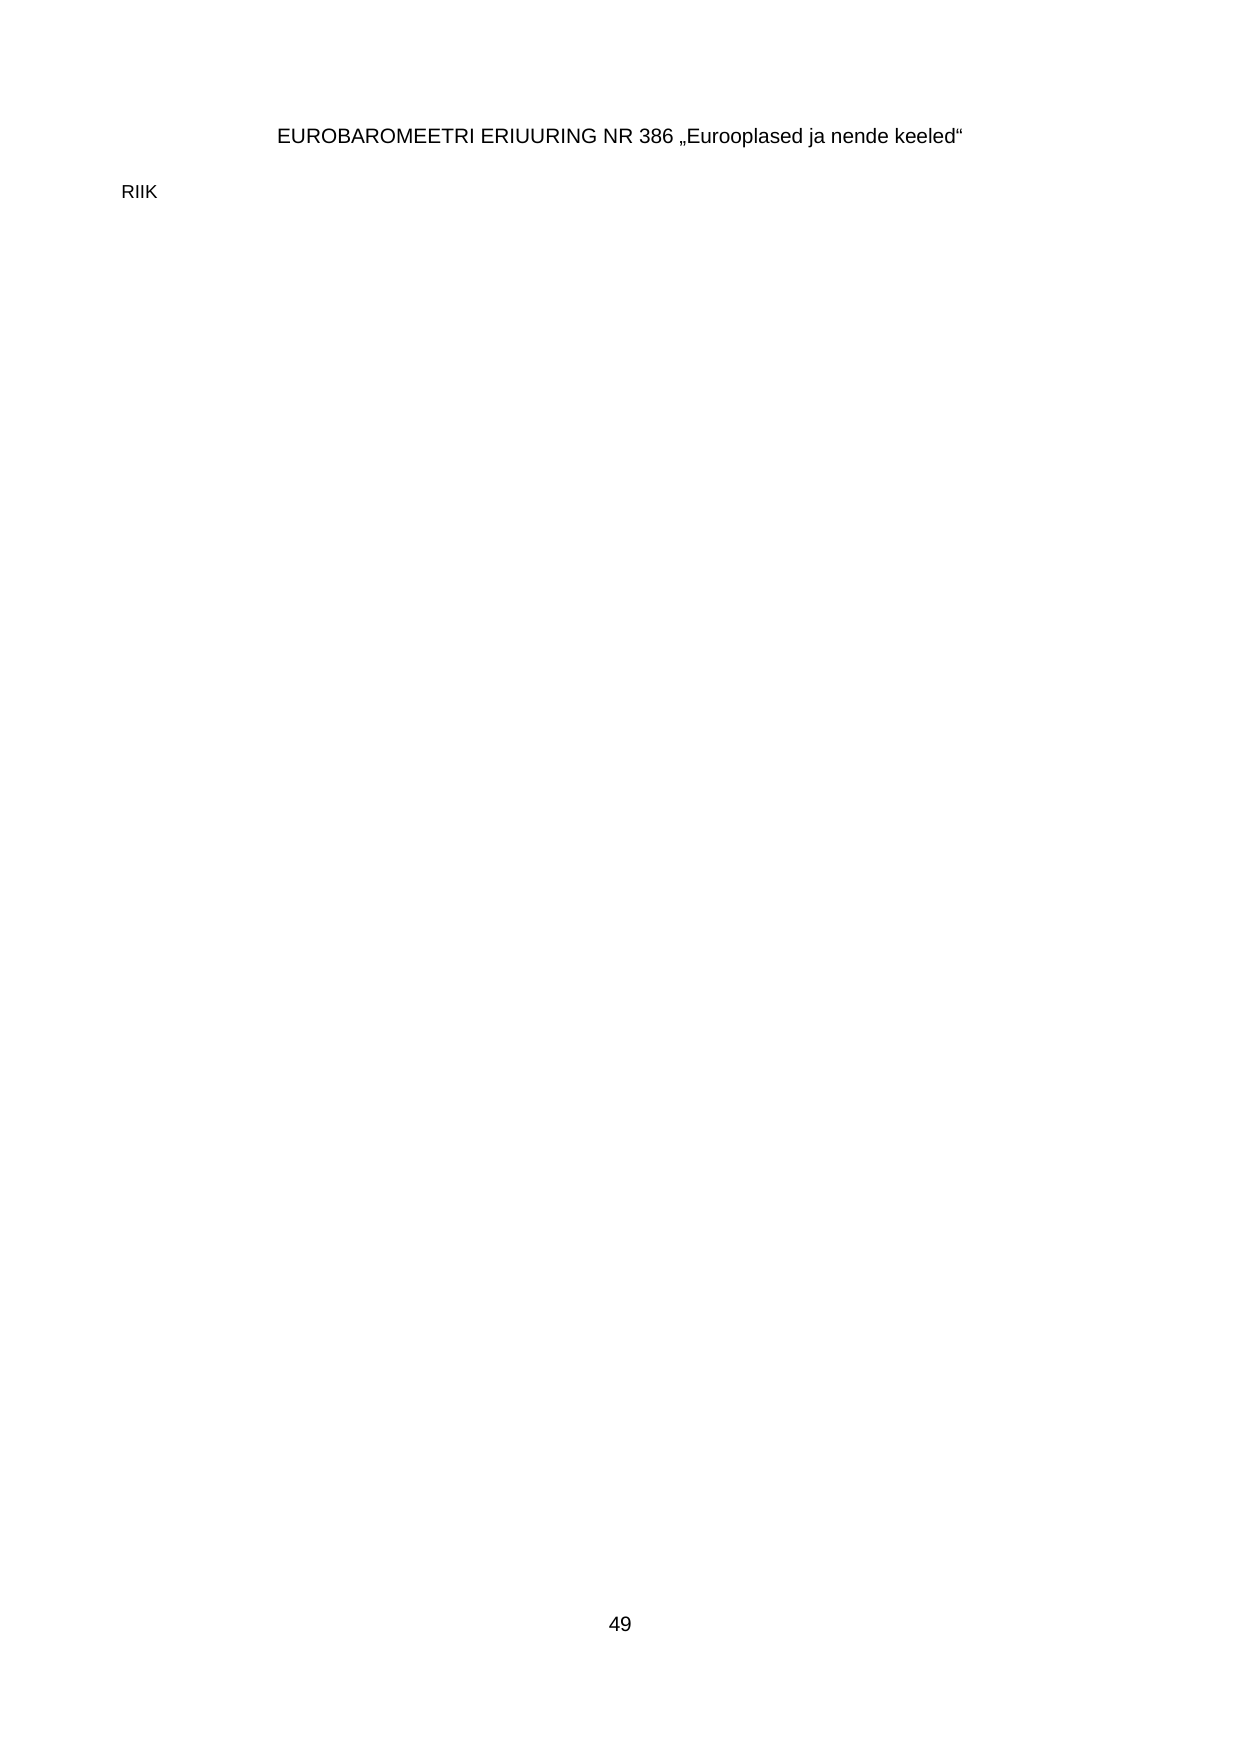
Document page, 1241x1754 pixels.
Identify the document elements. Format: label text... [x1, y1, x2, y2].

table_cell [363, 178, 428, 205]
table_cell [692, 178, 757, 205]
table_cell [626, 178, 692, 205]
table_cell [889, 178, 955, 205]
table_cell [494, 178, 560, 205]
table_cell [560, 178, 626, 205]
table_cell [955, 178, 1021, 205]
table_cell RIIK [118, 178, 165, 205]
table_cell [758, 178, 823, 205]
table_cell [823, 178, 889, 205]
table_cell [165, 178, 231, 205]
table_cell [1021, 178, 1074, 205]
table_cell [428, 178, 494, 205]
table_cell [1074, 178, 1121, 205]
table_cell [231, 178, 297, 205]
table_cell [297, 178, 362, 205]
